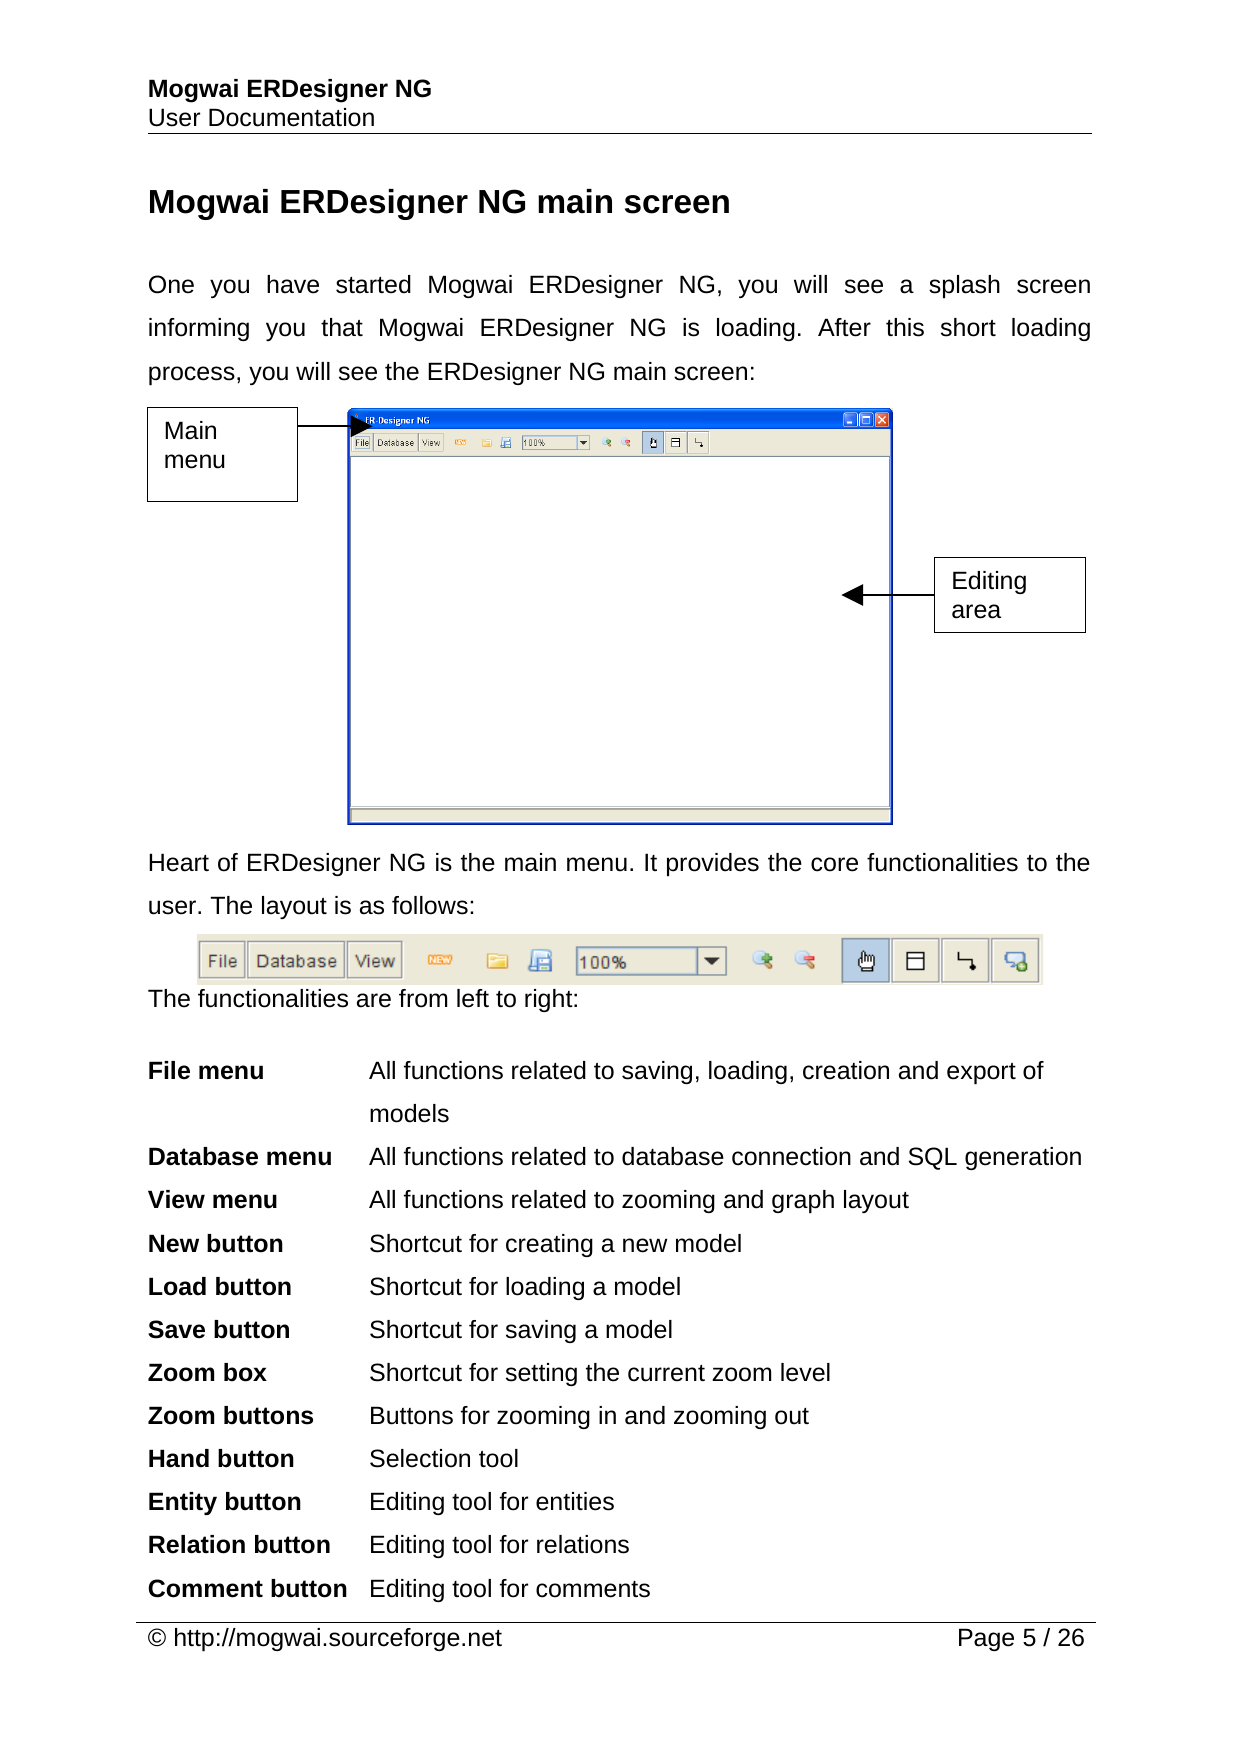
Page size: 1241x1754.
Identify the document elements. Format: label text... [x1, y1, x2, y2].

text Zoom buttons Buttons for zooming in and zooming out [148, 1401, 1092, 1430]
text Entity button Editing tool for entities [148, 1487, 1092, 1516]
text Zoom box Shortcut for setting the current zoom level [148, 1358, 1092, 1387]
text Database menu All functions related to database connection and SQL generation [148, 1142, 1092, 1171]
text Save button Shortcut for saving a model [148, 1315, 1092, 1343]
text Heart of ERDesigner NG is the main menu. It provides the core functionalities to the user. The layout is as follows: [148, 848, 1092, 920]
text Main menu [163, 416, 282, 473]
text File menu All functions related to saving, loading, creation and export of models [148, 1056, 1092, 1128]
text Hand button Selection tool [148, 1444, 1092, 1473]
text Relation button Editing tool for relations [148, 1530, 1092, 1559]
text Load button Shortcut for loading a model [148, 1272, 1092, 1300]
text New button Shortcut for creating a new model [148, 1228, 1092, 1257]
text Editing area [951, 566, 1069, 623]
text The functionalities are from left to right: [148, 934, 1092, 1013]
text One you have started Mogwai ERDesigner NG, you will see a splash screen informing you that Mogwai ERDesigner NG is loading. After this short loading process, you will see the ERDesigner NG main screen: [148, 270, 1092, 385]
picture [347, 408, 893, 825]
subtitle Mogwai ERDesigner NG main screen [148, 182, 1092, 221]
text Comment button Editing tool for comments [148, 1573, 1092, 1602]
text View menu All functions related to zooming and graph layout [148, 1185, 1092, 1214]
